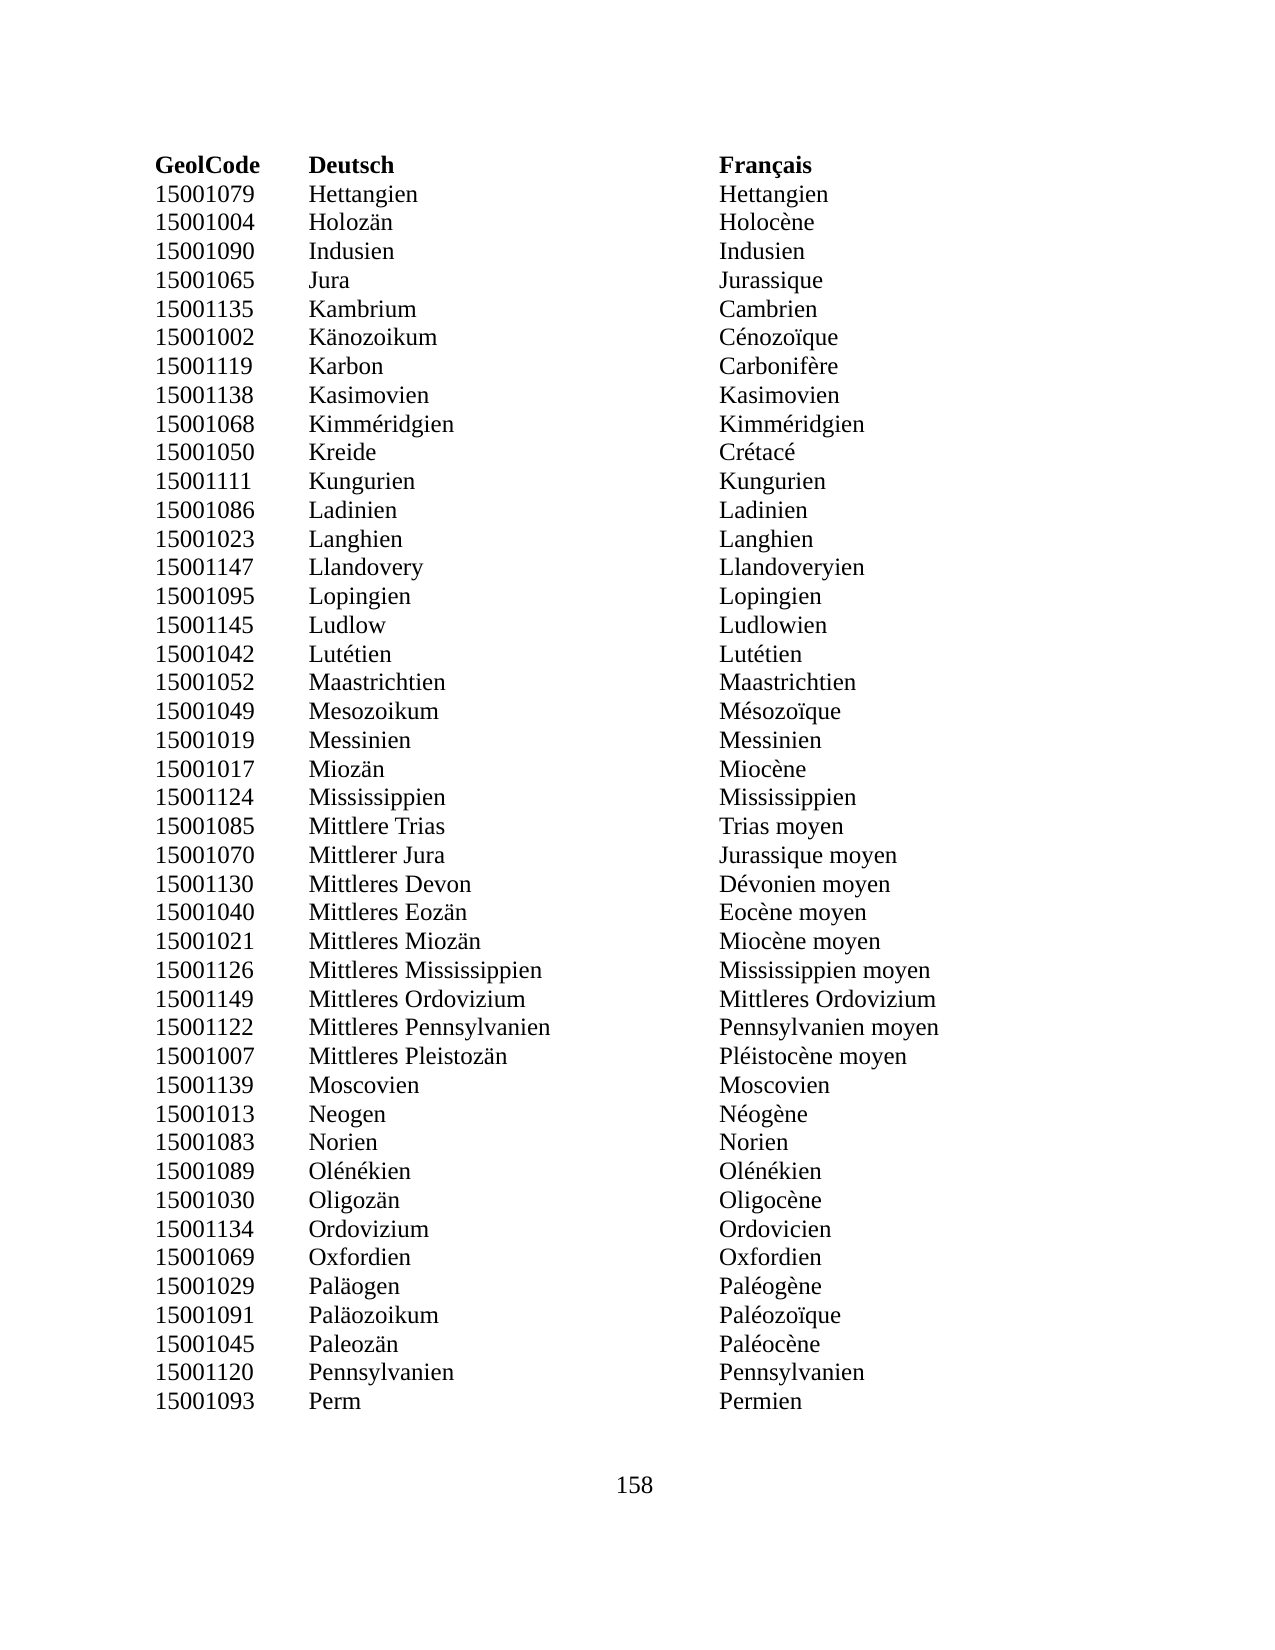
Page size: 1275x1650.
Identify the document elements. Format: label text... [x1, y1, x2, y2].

table_cell 15001126 [150, 955, 304, 984]
table_cell Jura [304, 265, 714, 294]
table_cell Mississippien [304, 783, 714, 811]
table_cell 15001147 [150, 553, 304, 581]
table_cell 15001004 [150, 208, 304, 236]
table_header Français [714, 150, 1125, 179]
table_cell Holocène [714, 208, 1125, 236]
table_cell 15001138 [150, 380, 304, 409]
table_cell Paleozän [304, 1329, 714, 1357]
table_cell Känozoikum [304, 323, 714, 351]
table_header Deutsch [304, 150, 714, 179]
table_cell 15001049 [150, 696, 304, 725]
table_cell Holozän [304, 208, 714, 236]
table_cell Crétacé [714, 438, 1125, 466]
table_cell Mississippien moyen [714, 955, 1125, 984]
table_cell Kungurien [304, 466, 714, 495]
table_cell Mississippien [714, 783, 1125, 811]
table_cell Pléistocène moyen [714, 1041, 1125, 1070]
table_cell Hettangien [304, 179, 714, 207]
table_cell 15001065 [150, 265, 304, 294]
table_cell Lopingien [714, 581, 1125, 610]
table_cell Messinien [304, 725, 714, 754]
table_cell Mésozoïque [714, 696, 1125, 725]
table_cell 15001070 [150, 840, 304, 869]
table_cell Mittleres Pleistozän [304, 1041, 714, 1070]
table_cell 15001124 [150, 783, 304, 811]
table_cell 15001089 [150, 1156, 304, 1185]
table_cell 15001021 [150, 926, 304, 955]
table_cell Messinien [714, 725, 1125, 754]
table_cell Lutétien [714, 639, 1125, 667]
table_cell Lopingien [304, 581, 714, 610]
table_cell Moscovien [714, 1070, 1125, 1099]
table_cell Kasimovien [714, 380, 1125, 409]
table_cell Neogen [304, 1099, 714, 1127]
table_cell Ordovizium [304, 1214, 714, 1242]
table_cell Paléozoïque [714, 1300, 1125, 1329]
table_cell 15001019 [150, 725, 304, 754]
table_cell Miocène [714, 754, 1125, 782]
table_cell 15001122 [150, 1013, 304, 1041]
table_cell Dévonien moyen [714, 869, 1125, 897]
table_cell 15001091 [150, 1300, 304, 1329]
table_cell Jurassique [714, 265, 1125, 294]
table_cell Oxfordien [714, 1243, 1125, 1271]
table_cell Mittleres Mississippien [304, 955, 714, 984]
table_cell Eocène moyen [714, 898, 1125, 926]
table_cell Maastrichtien [714, 668, 1125, 696]
table_cell 15001045 [150, 1329, 304, 1357]
table_cell 15001149 [150, 984, 304, 1012]
table_cell Permien [714, 1386, 1125, 1415]
table_cell Olénékien [714, 1156, 1125, 1185]
table_cell Ordovicien [714, 1214, 1125, 1242]
table_cell 15001029 [150, 1271, 304, 1300]
table_cell Karbon [304, 351, 714, 380]
table_cell 15001068 [150, 409, 304, 437]
table_cell Carbonifère [714, 351, 1125, 380]
table_cell Mittleres Devon [304, 869, 714, 897]
table_cell Kimméridgien [304, 409, 714, 437]
table_cell 15001023 [150, 524, 304, 552]
table_cell Kungurien [714, 466, 1125, 495]
table_cell Ladinien [304, 495, 714, 524]
table_cell Jurassique moyen [714, 840, 1125, 869]
table_cell Mittlere Trias [304, 811, 714, 840]
table_cell 15001083 [150, 1128, 304, 1156]
table_cell Langhien [304, 524, 714, 552]
table_cell 15001007 [150, 1041, 304, 1070]
table_cell 15001052 [150, 668, 304, 696]
table_cell Trias moyen [714, 811, 1125, 840]
table_cell Maastrichtien [304, 668, 714, 696]
table_cell Ludlow [304, 610, 714, 639]
table_cell 15001139 [150, 1070, 304, 1099]
table_cell 15001111 [150, 466, 304, 495]
table_cell Indusien [714, 236, 1125, 265]
table_header GeolCode [150, 150, 304, 179]
table_cell 15001040 [150, 898, 304, 926]
table_cell Paläogen [304, 1271, 714, 1300]
table_cell 15001119 [150, 351, 304, 380]
table_cell Paléogène [714, 1271, 1125, 1300]
table_cell Mittleres Miozän [304, 926, 714, 955]
table_cell Norien [714, 1128, 1125, 1156]
table_cell Cénozoïque [714, 323, 1125, 351]
table_cell Pennsylvanien [714, 1358, 1125, 1386]
table_cell Oxfordien [304, 1243, 714, 1271]
table_cell Lutétien [304, 639, 714, 667]
table_cell 15001086 [150, 495, 304, 524]
table_cell Oligocène [714, 1185, 1125, 1214]
table_cell Mittleres Ordovizium [304, 984, 714, 1012]
table_cell Moscovien [304, 1070, 714, 1099]
table_cell Ladinien [714, 495, 1125, 524]
table_cell Llandovery [304, 553, 714, 581]
table_cell Oligozän [304, 1185, 714, 1214]
table_cell 15001079 [150, 179, 304, 207]
table_cell 15001093 [150, 1386, 304, 1415]
table_cell Mittleres Eozän [304, 898, 714, 926]
table_cell Olénékien [304, 1156, 714, 1185]
table_cell 15001145 [150, 610, 304, 639]
table_cell 15001090 [150, 236, 304, 265]
table_cell Kreide [304, 438, 714, 466]
table_cell 15001085 [150, 811, 304, 840]
table_cell 15001050 [150, 438, 304, 466]
table_cell Hettangien [714, 179, 1125, 207]
table_cell Mittleres Ordovizium [714, 984, 1125, 1012]
table_cell 15001130 [150, 869, 304, 897]
table_cell Mittlerer Jura [304, 840, 714, 869]
table_cell 15001120 [150, 1358, 304, 1386]
table_cell 15001042 [150, 639, 304, 667]
table_cell Norien [304, 1128, 714, 1156]
table_cell Cambrien [714, 294, 1125, 322]
table_cell Miozän [304, 754, 714, 782]
table_cell 15001013 [150, 1099, 304, 1127]
table_cell Pennsylvanien [304, 1358, 714, 1386]
table_cell Pennsylvanien moyen [714, 1013, 1125, 1041]
table_cell Perm [304, 1386, 714, 1415]
table_cell 15001095 [150, 581, 304, 610]
table_cell Kimméridgien [714, 409, 1125, 437]
table_cell Miocène moyen [714, 926, 1125, 955]
table_cell Ludlowien [714, 610, 1125, 639]
table_cell Kambrium [304, 294, 714, 322]
table_cell Langhien [714, 524, 1125, 552]
table_cell 15001069 [150, 1243, 304, 1271]
table_cell 15001030 [150, 1185, 304, 1214]
table_cell Llandoveryien [714, 553, 1125, 581]
table_cell Mesozoikum [304, 696, 714, 725]
table_cell Néogène [714, 1099, 1125, 1127]
table_cell Paléocène [714, 1329, 1125, 1357]
table_cell 15001135 [150, 294, 304, 322]
table_cell 15001002 [150, 323, 304, 351]
table_cell Mittleres Pennsylvanien [304, 1013, 714, 1041]
table_cell 15001134 [150, 1214, 304, 1242]
table_cell Indusien [304, 236, 714, 265]
table_cell Paläozoikum [304, 1300, 714, 1329]
table_cell Kasimovien [304, 380, 714, 409]
table_cell 15001017 [150, 754, 304, 782]
